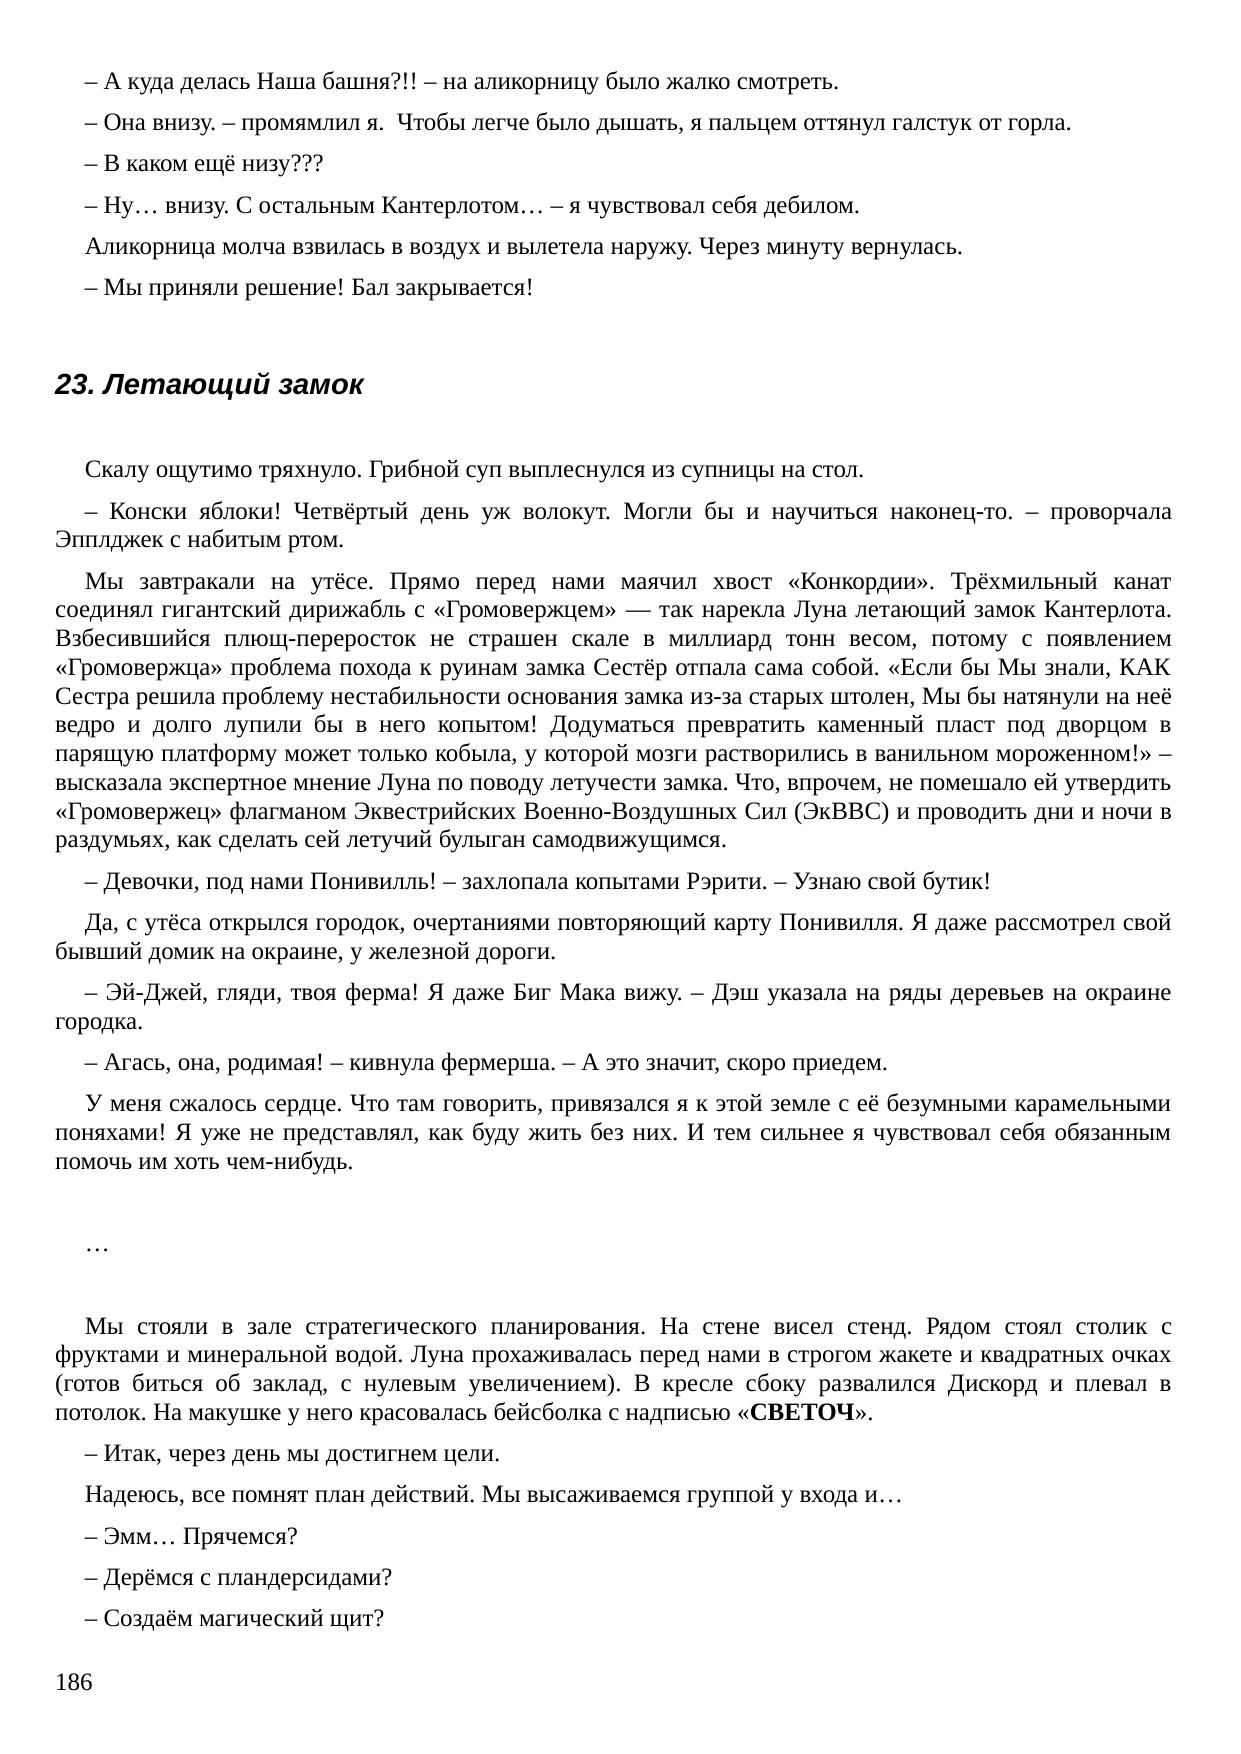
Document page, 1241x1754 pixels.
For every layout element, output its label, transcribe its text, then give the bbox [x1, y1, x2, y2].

text – А куда делась Наша башня?!! – на аликорницу было жалко смотреть. [55, 66, 1173, 95]
text – Дерёмся с пландерсидами? [55, 1562, 1173, 1591]
text – Ну… внизу. С остальным Кантерлотом… – я чувствовал себя дебилом. [55, 190, 1173, 218]
text – Девочки, под нами Понивилль! – захлопала копытами Рэрити. – Узнаю свой бутик! [55, 866, 1173, 894]
subtitle 23. Летающий замок [55, 367, 1173, 401]
text – В каком ещё низу??? [55, 148, 1173, 177]
text – Агась, она, родимая! – кивнула фермерша. – А это значит, скоро приедем. [55, 1047, 1173, 1076]
text Скалу ощутимо тряхнуло. Грибной суп выплеснулся из супницы на стол. [55, 454, 1173, 483]
text Мы стояли в зале стратегического планирования. На стене висел стенд. Рядом стоял столик с фруктами и минеральной водой. Луна прохаживалась перед нами в строгом жакете и квадратных очках (готов биться об заклад, с нулевым увеличением). В кресле сбоку развалился Дискорд и плевал в потолок. На макушке у него красовалась бейсболка с надписью «СВЕТОЧ». [55, 1311, 1173, 1426]
text – Она внизу. – промямлил я. Чтобы легче было дышать, я пальцем оттянул галстук от горла. [55, 107, 1173, 136]
text Надеюсь, все помнят план действий. Мы высаживаемся группой у входа и… [55, 1479, 1173, 1508]
text – Эмм… Прячемся? [55, 1521, 1173, 1549]
text – Конски яблоки! Четвёртый день уж волокут. Могли бы и научиться наконец-то. – проворчала Эпплджек с набитым ртом. [55, 496, 1173, 553]
text Аликорница молча взвилась в воздух и вылетела наружу. Через минуту вернулась. [55, 231, 1173, 260]
text – Мы приняли решение! Бал закрывается! [55, 272, 1173, 301]
text Мы завтракали на утёсе. Прямо перед нами маячил хвост «Конкордии». Трёхмильный канат соединял гигантский дирижабль с «Громовержцем» — так нарекла Луна летающий замок Кантерлота. Взбесившийся плющ-переросток не страшен скале в миллиард тонн весом, потому с появлением «Громовержца» проблема похода к руинам замка Сестёр отпала сама собой. «Если бы Мы знали, КАК Сестра решила проблему нестабильности основания замка из-за старых штолен, Мы бы натянули на неё ведро и долго лупили бы в него копытом! Додуматься превратить каменный пласт под дворцом в парящую платформу может только кобыла, у которой мозги растворились в ванильном мороженном!» – высказала экспертное мнение Луна по поводу летучести замка. Что, впрочем, не помешало ей утвердить «Громовержец» флагманом Эквестрийских Военно-Воздушных Сил (ЭкВВС) и проводить дни и ночи в раздумьях, как сделать сей летучий булыган самодвижущимся. [55, 566, 1173, 853]
text – Эй-Джей, гляди, твоя ферма! Я даже Биг Мака вижу. – Дэш указала на ряды деревьев на окраине городка. [55, 977, 1173, 1034]
text … [55, 1228, 1173, 1257]
text Да, с утёса открылся городок, очертаниями повторяющий карту Понивилля. Я даже рассмотрел свой бывший домик на окраине, у железной дороги. [55, 907, 1173, 964]
text – Итак, через день мы достигнем цели. [55, 1438, 1173, 1467]
text У меня сжалось сердце. Что там говорить, привязался я к этой земле с её безумными карамельными поняхами! Я уже не представлял, как буду жить без них. И тем сильнее я чувствовал себя обязанным помочь им хоть чем-нибудь. [55, 1088, 1173, 1174]
text – Создаём магический щит? [55, 1603, 1173, 1632]
